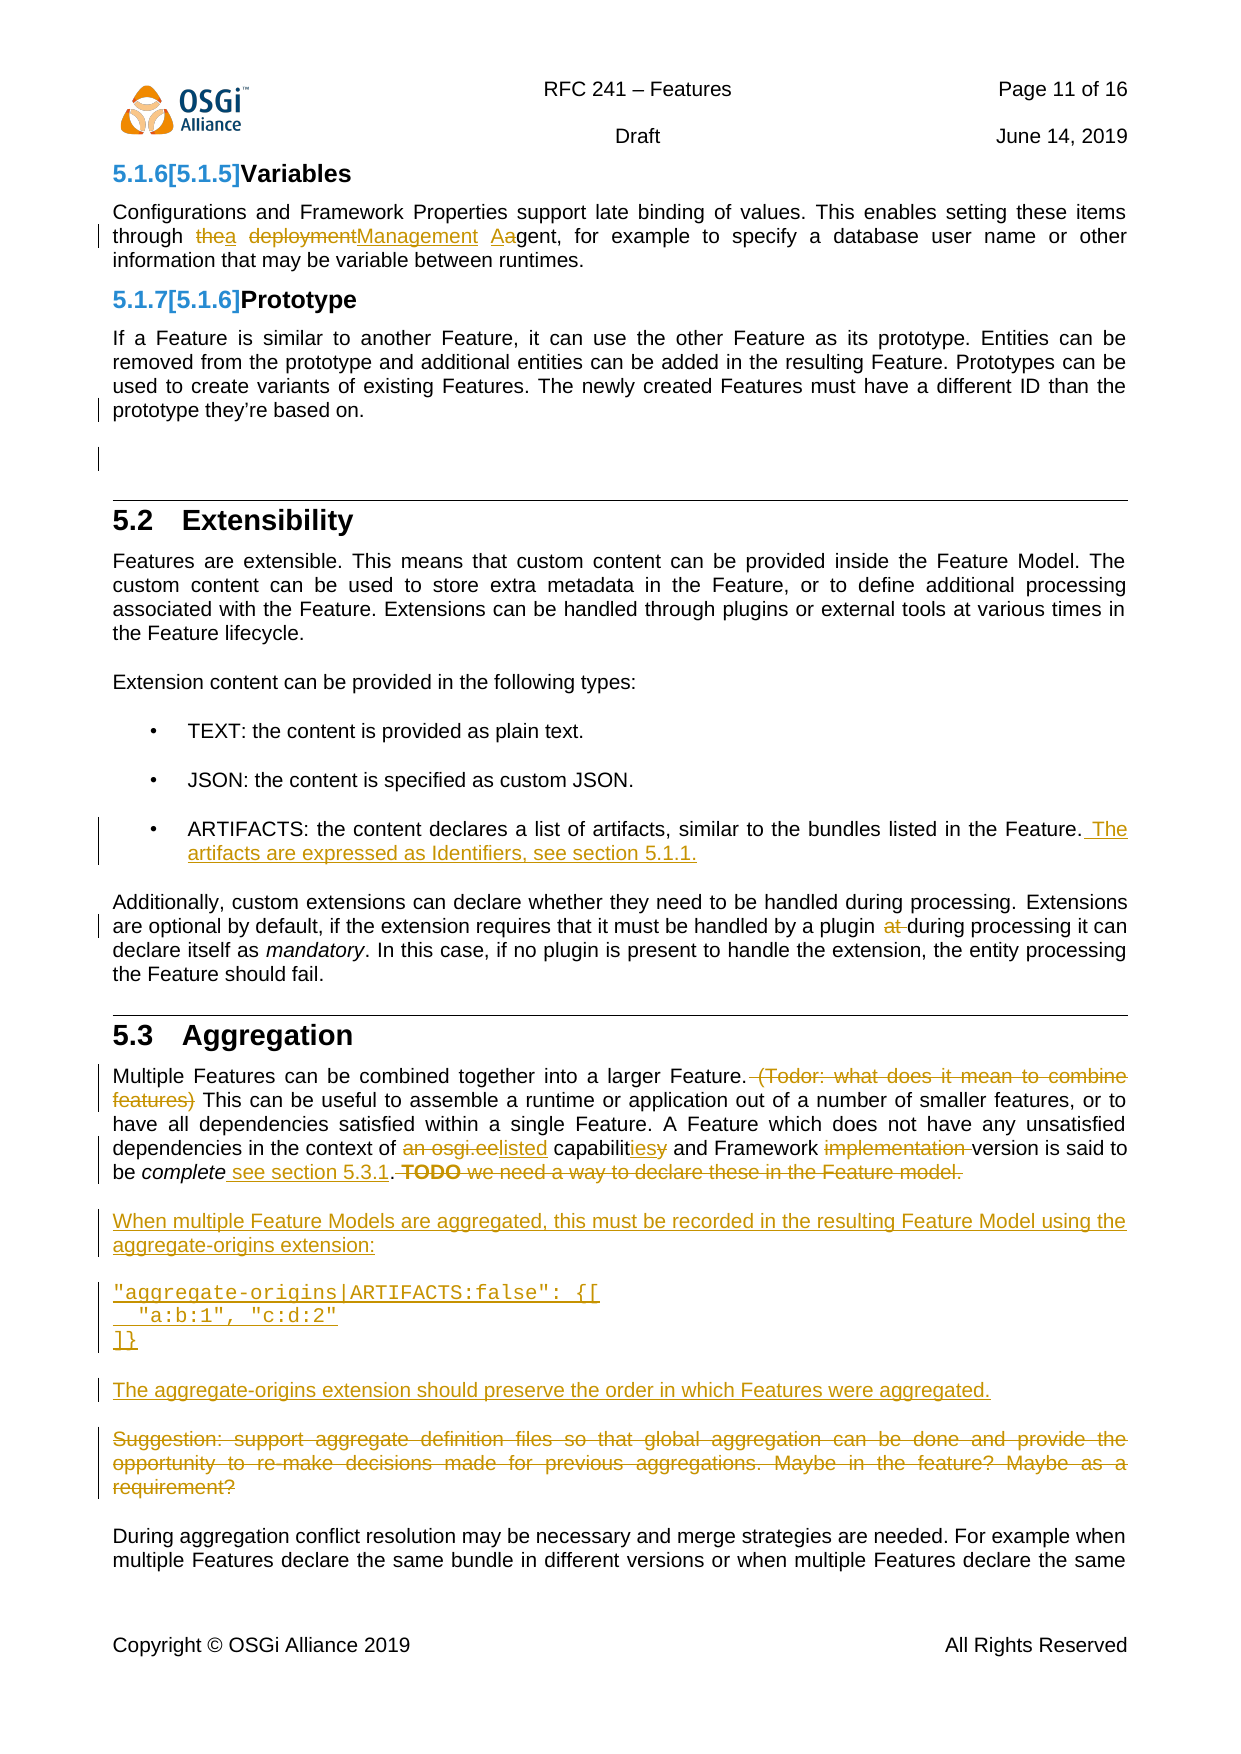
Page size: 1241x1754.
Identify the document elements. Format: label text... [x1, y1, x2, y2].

text Multiple Features can be combined together into a larger Feature. This can be useful to assemble a runtime or application out of a number of smaller features, or to have all dependencies satisfied within a single Feature. A Feature which does not have any unsatisfied dependencies in the context of listed capabilities and Framework version is said to be complete see section 5.3.1. [112, 1064, 1128, 1184]
subtitle Extensibility [112, 501, 1128, 536]
text If a Feature is similar to another Feature, it can use the other Feature as its prototype. Entities can be removed from the prototype and additional entities can be added in the resulting Feature. Prototypes can be used to create variants of existing Features. The newly created Features must have a different ID than the prototype they’re based on. [112, 326, 1128, 422]
text Configurations and Framework Properties support late binding of values. This enables setting these items through a Management Agent, for example to specify a database user name or other information that may be variable between runtimes. [112, 200, 1128, 272]
text When multiple Feature Models are aggregated, this must be recorded in the resulting Feature Model using the aggregate-origins extension: [112, 1209, 1128, 1257]
text Additionally, custom extensions can declare whether they need to be handled during processing. Extensions are optional by default, if the extension requires that it must be handled by a plugin during processing it can declare itself as mandatory. In this case, if no plugin is present to handle the extension, the entity processing the Feature should fail. [112, 890, 1128, 986]
text The aggregate-origins extension should preserve the order in which Features were aggregated. [112, 1378, 1128, 1402]
text During aggregation conflict resolution may be necessary and merge strategies are needed. For example when multiple Features declare the same bundle in different versions or when multiple Features declare the same [112, 1523, 1128, 1571]
text Features are extensible. This means that custom content can be provided inside the Feature Model. The custom content can be used to store extra metadata in the Feature, or to define additional processing associated with the Feature. Extensions can be handled through plugins or external tools at various times in the Feature lifecycle. [112, 549, 1128, 645]
text Extension content can be provided in the following types: [112, 670, 1128, 694]
subtitle Variables [112, 159, 1128, 188]
subtitle Aggregation [112, 1016, 1128, 1052]
list ARTIFACTS: the content declares a list of artifacts, similar to the bundles listed in the Feature. The artifacts are expressed as Identifiers, see section 5.1.1. [150, 817, 1128, 865]
picture [113, 78, 257, 142]
list JSON: the content is specified as custom JSON. [150, 768, 1128, 792]
subtitle Prototype [112, 284, 1128, 313]
text "aggregate-origins|ARTIFACTS:false": {[ "a:b:1", "c:d:2" ]} [112, 1282, 1128, 1353]
list TEXT: the content is provided as plain text. [150, 719, 1128, 743]
